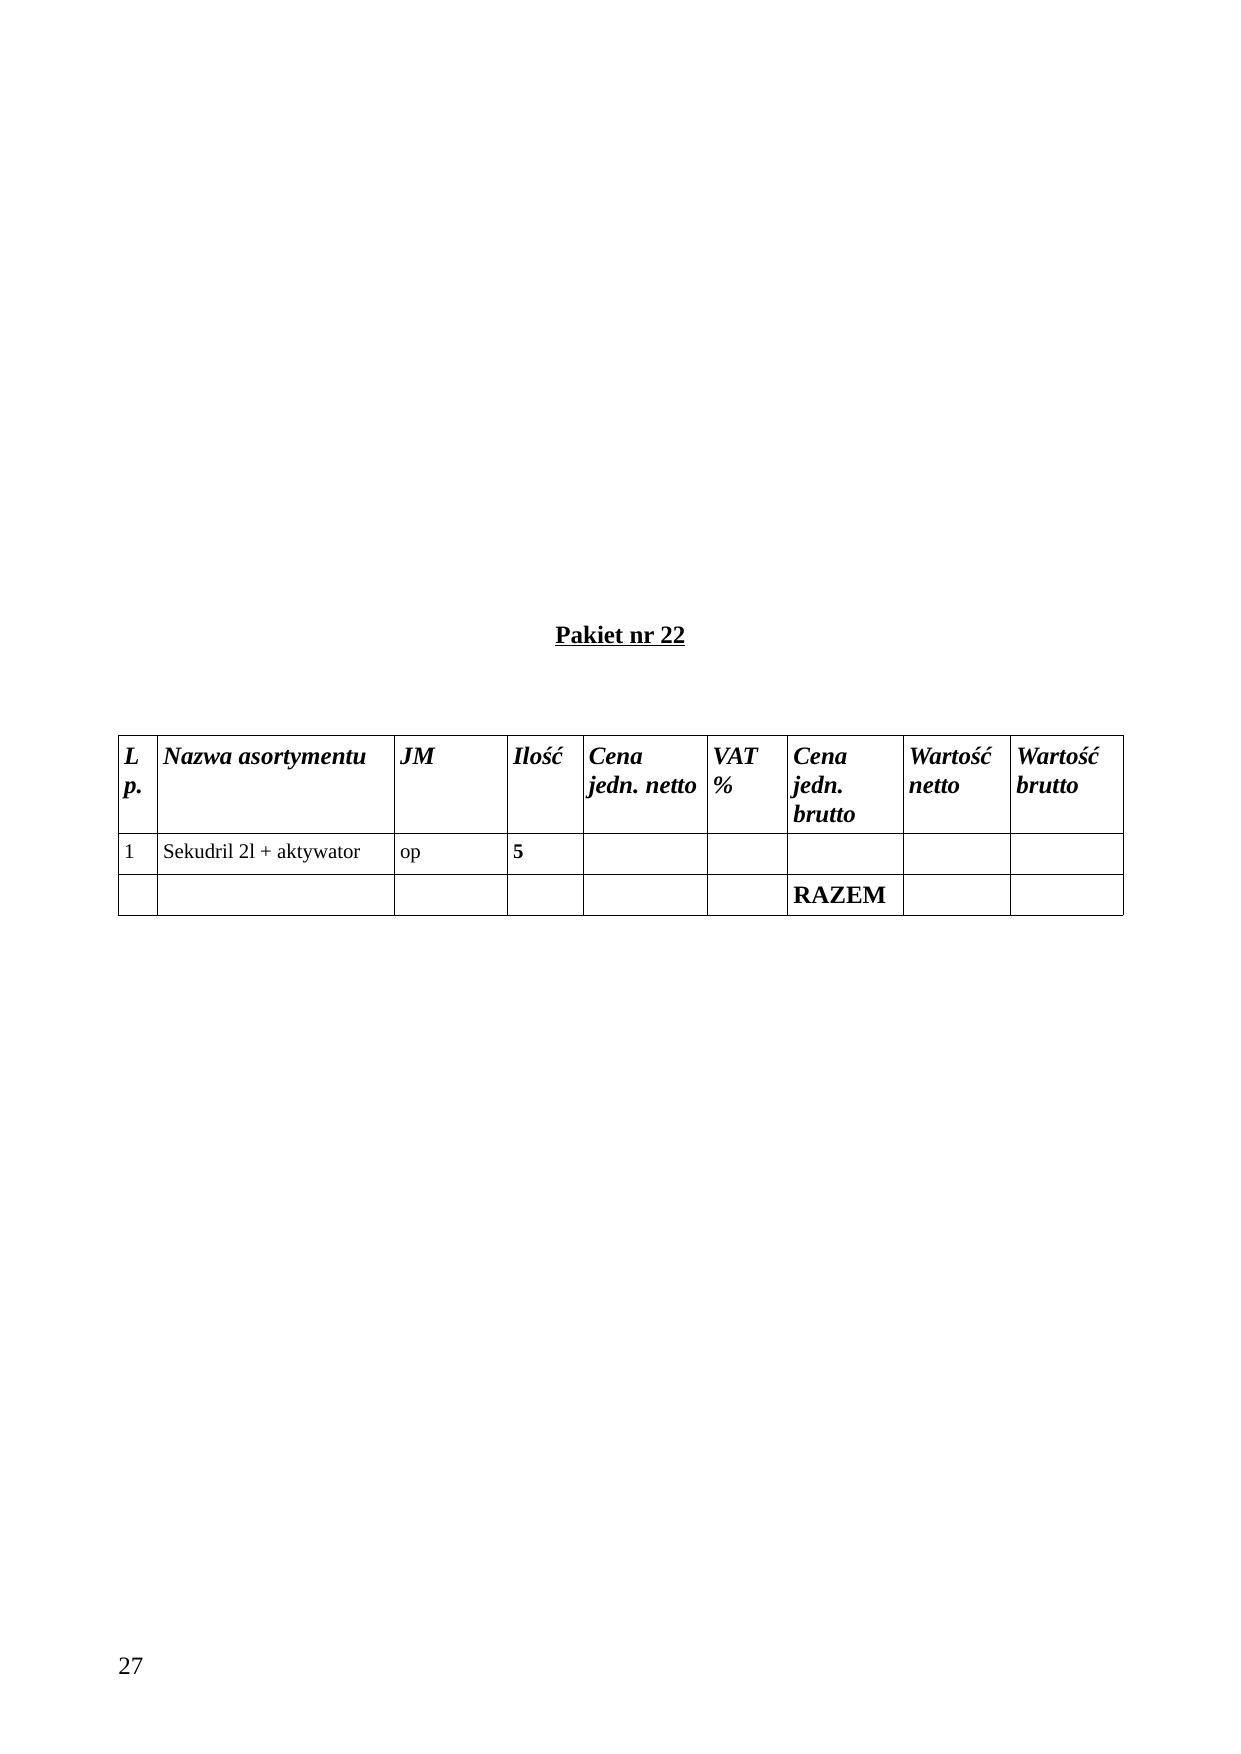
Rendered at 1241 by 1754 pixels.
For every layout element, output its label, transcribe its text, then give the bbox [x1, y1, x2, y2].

table_header Cena jedn. brutto [788, 736, 903, 833]
table_cell [904, 875, 1010, 915]
table_header Nazwa asortymentu [158, 736, 394, 833]
table_cell 1 [119, 834, 157, 874]
table_cell [904, 834, 1010, 874]
table_header JM [395, 736, 507, 833]
table_cell Sekudril 2l + aktywator [158, 834, 394, 874]
table_cell [1011, 834, 1123, 874]
table_cell op [395, 834, 507, 874]
table_cell [119, 875, 157, 915]
table_cell [1011, 875, 1123, 915]
table_cell [708, 834, 787, 874]
text Pakiet nr 22 [118, 620, 1122, 649]
table_cell RAZEM [788, 875, 903, 915]
table_header VAT % [708, 736, 787, 833]
table_cell [584, 875, 707, 915]
table_cell [508, 875, 583, 915]
table_cell 5 [508, 834, 583, 874]
table_header Ilość [508, 736, 583, 833]
table_header Wartość netto [904, 736, 1010, 833]
table_cell [395, 875, 507, 915]
table_cell [708, 875, 787, 915]
table_cell [584, 834, 707, 874]
table_header Lp. [119, 736, 157, 833]
table_header Wartość brutto [1011, 736, 1123, 833]
table_header Cena jedn. netto [584, 736, 707, 833]
table_cell [158, 875, 394, 915]
table_cell [788, 834, 903, 874]
